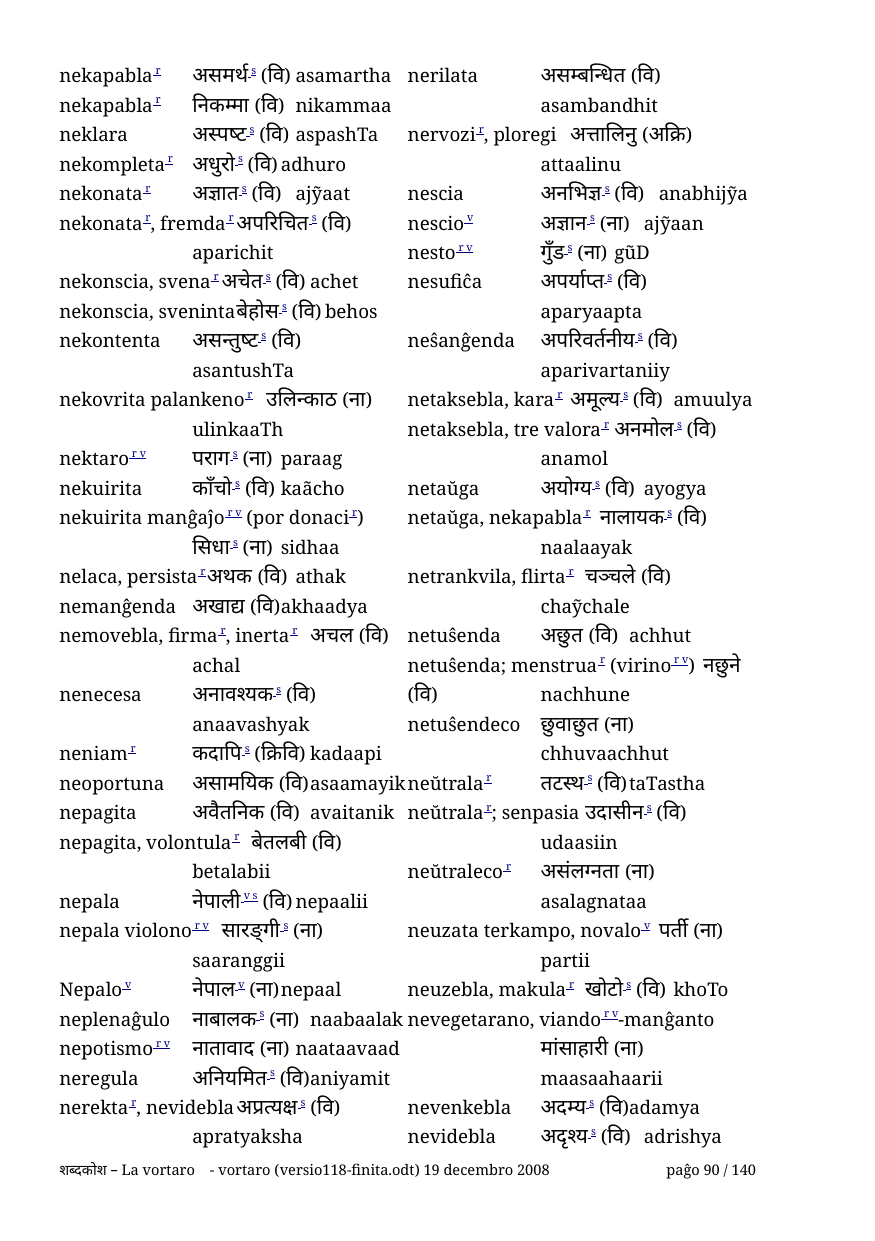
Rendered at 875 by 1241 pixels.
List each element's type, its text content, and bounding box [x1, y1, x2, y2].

text netaŭga, nekapabla r नालायक s (वि) naalaayak [407, 501, 756, 560]
text netuŝendeco छुवाछुत (ना) chhuvaachhut [407, 708, 756, 767]
text nerilata असम्बन्धित (वि) asambandhit [407, 59, 756, 118]
text Nepalo v नेपाल v (ना) nepaal [59, 973, 407, 1002]
text nesufiĉa अपर्याप्त s (वि) aparyaapta [407, 265, 756, 324]
text nekonscia, svena r अचेत s (वि) achet [59, 265, 407, 295]
text nescia अनभिज्ञ s (वि) anabhijỹa [407, 177, 756, 206]
text neniam r कदापि s (क्रिवि) kadaapi [59, 737, 407, 767]
text nepagita अवैतनिक (वि) avaitanik [59, 796, 407, 826]
text nerekta r, nevidebla अप्रत्यक्ष s (वि) apratyaksha [59, 1091, 407, 1150]
text nervozi r, ploregi अत्तालिनु (अक्रि) attaalinu [407, 118, 756, 177]
text nepagita, volontula r बेतलबी (वि) betalabii [59, 826, 407, 884]
text neŭtrala r; senpasia उदासीन s (वि) udaasiin [407, 796, 756, 855]
text nekompleta r अधुरो s (वि) adhuro [59, 147, 407, 177]
text nevidebla अदृश्य s (वि) adrishya [407, 1120, 756, 1150]
text nekonscia, sveninta बेहोस s (वि) behos [59, 295, 407, 324]
text nektaro r v पराग s (ना) paraag [59, 442, 407, 472]
text nescio v अज्ञान s (ना) ajỹaan [407, 206, 756, 236]
text neuzata terkampo, novalo v पर्ती (ना) partii [407, 914, 756, 973]
text nekapabla r असमर्थ s (वि) asamartha [59, 59, 407, 88]
text netaŭga अयोग्य s (वि) ayogya [407, 472, 756, 501]
text nekuirita काँचो s (वि) kaãcho [59, 472, 407, 501]
text netrankvila, flirta r चञ्चले (वि) chaỹchale [407, 560, 756, 619]
text neŝanĝenda अपरिवर्तनीय s (वि) aparivartaniiy [407, 324, 756, 383]
text nekuirita manĝaĵo r v (por donaci r) सिधा s (ना) sidhaa [59, 501, 407, 560]
text nekonata r, fremda r अपरिचित s (वि) aparichit [59, 206, 407, 265]
text netaksebla, kara r अमूल्य s (वि) amuulya [407, 383, 756, 413]
text neŭtraleco r असंलग्नता (ना) asalagnataa [407, 855, 756, 914]
text nepala नेपाली v s (वि) nepaalii [59, 884, 407, 914]
text neplenaĝulo नाबालक s (ना) naabaalak [59, 1002, 407, 1032]
text netuŝenda अछुत (वि) achhut [407, 619, 756, 649]
text netuŝenda; menstrua r (virino r v) नछुने (वि) nachhune [407, 649, 756, 708]
text netaksebla, tre valora r अनमोल s (वि) anamol [407, 413, 756, 472]
text nekapabla r निकम्मा (वि) nikammaa [59, 88, 407, 118]
text neuzebla, makula r खोटो s (वि) khoTo [407, 973, 756, 1002]
text nevegetarano, viando r v-manĝanto मांसाहारी (ना) maasaahaarii [407, 1002, 756, 1091]
text neŭtrala r तटस्थ s (वि) taTastha [407, 767, 756, 796]
text nesto r v गुँड s (ना) gũD [407, 236, 756, 265]
text nekonata r अज्ञात s (वि) ajỹaat [59, 177, 407, 206]
text nelaca, persista r अथक (वि) athak [59, 560, 407, 590]
text nepala violono r v सारङ्गी s (ना) saaranggii [59, 914, 407, 973]
text nepotismo r v नातावाद (ना) naataavaad [59, 1032, 407, 1061]
text nemanĝenda अखाद्य (वि) akhaadya [59, 590, 407, 619]
text neklara अस्पष्ट s (वि) aspashTa [59, 118, 407, 147]
text neoportuna असामयिक (वि) asaamayik [59, 767, 407, 796]
text nekovrita palankeno r उलिन्काठ (ना) ulinkaaTh [59, 383, 407, 442]
text neregula अनियमित s (वि) aniyamit [59, 1061, 407, 1091]
text nenecesa अनावश्यक s (वि) anaavashyak [59, 678, 407, 737]
text nevenkebla अदम्य s (वि) adamya [407, 1091, 756, 1120]
text nemovebla, firma r, inerta r अचल (वि) achal [59, 619, 407, 678]
text nekontenta असन्तुष्ट s (वि) asantushTa [59, 324, 407, 383]
